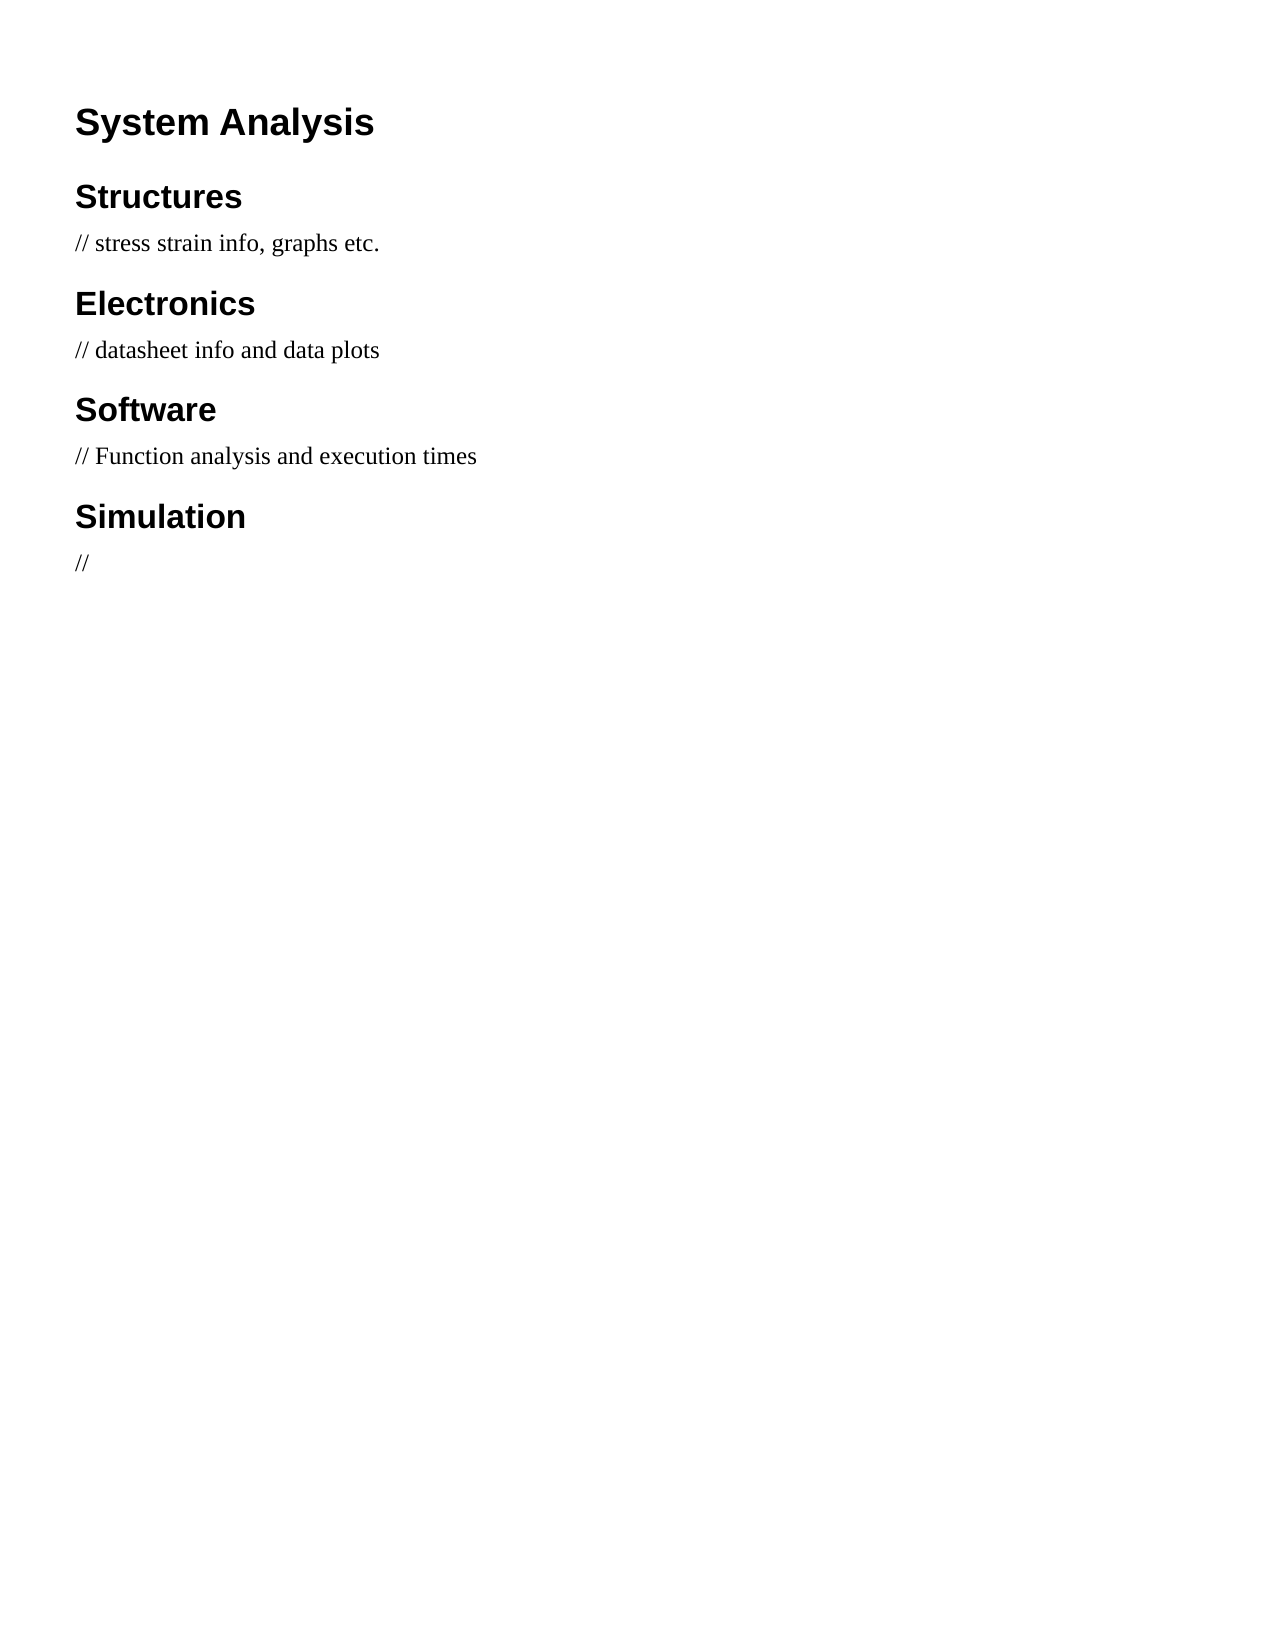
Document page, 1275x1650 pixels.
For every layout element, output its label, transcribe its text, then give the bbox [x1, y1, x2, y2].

text // [75, 548, 1200, 577]
text // stress strain info, graphs etc. [75, 228, 1200, 257]
subtitle Simulation [75, 497, 1200, 536]
subtitle System Analysis [75, 100, 1200, 144]
text // datasheet info and data plots [75, 335, 1200, 363]
subtitle Electronics [75, 284, 1200, 322]
text // Function analysis and execution times [75, 441, 1200, 470]
subtitle Structures [75, 177, 1200, 216]
subtitle Software [75, 390, 1200, 429]
